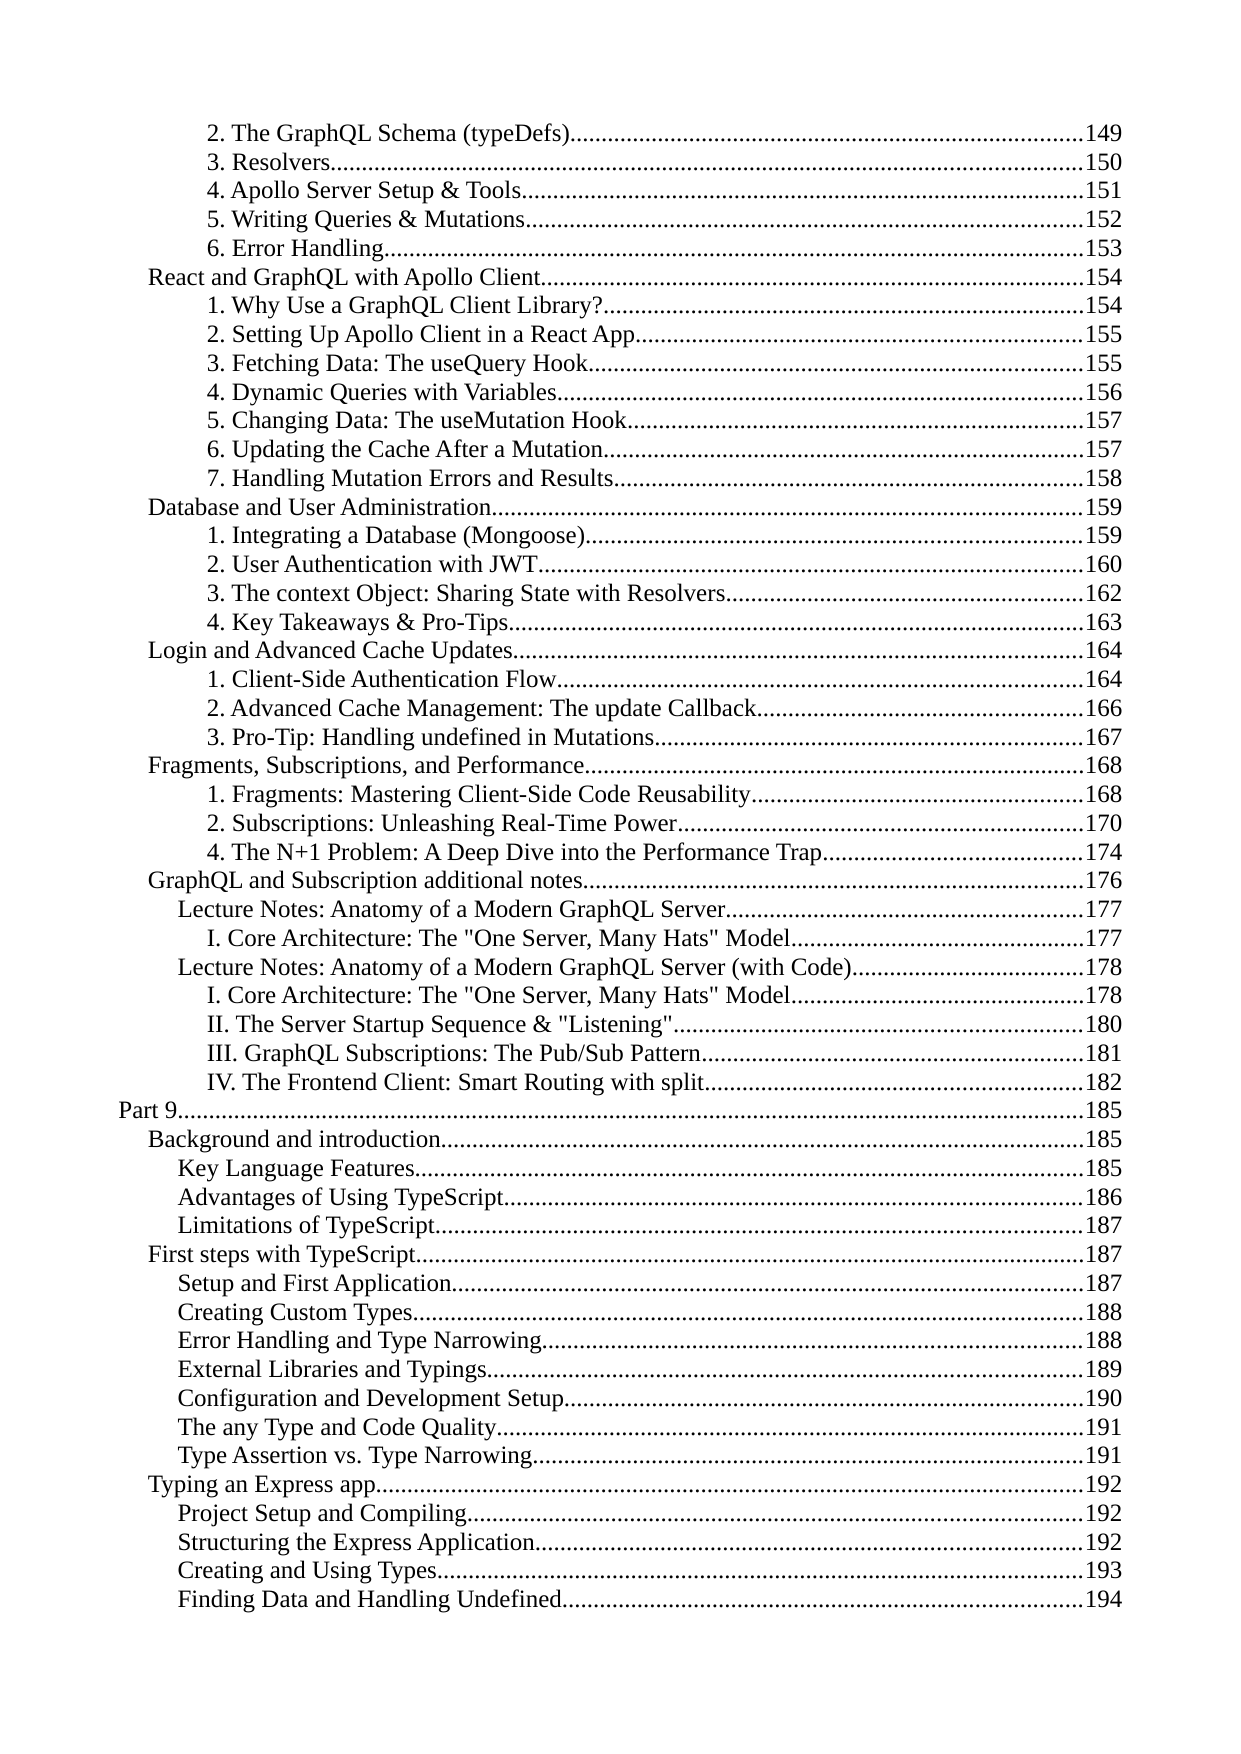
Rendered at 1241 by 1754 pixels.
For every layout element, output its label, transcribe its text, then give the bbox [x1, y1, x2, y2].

text Typing an Express app 192 [148, 1469, 1122, 1498]
text Creating Custom Types 188 [177, 1297, 1122, 1326]
text External Libraries and Typings 189 [177, 1354, 1122, 1383]
text 3. The context Object: Sharing State with Resolvers 162 [207, 578, 1122, 607]
text 7. Handling Mutation Errors and Results 158 [207, 463, 1122, 492]
text 3. Resolvers 150 [207, 147, 1122, 176]
text 6. Error Handling 153 [207, 233, 1122, 262]
text 2. User Authentication with JWT 160 [207, 549, 1122, 578]
text III. GraphQL Subscriptions: The Pub/Sub Pattern 181 [207, 1038, 1122, 1067]
text First steps with TypeScript 187 [148, 1239, 1122, 1268]
text Creating and Using Types 193 [177, 1556, 1122, 1584]
text 5. Writing Queries & Mutations 152 [207, 204, 1122, 233]
text Structuring the Express Application 192 [177, 1527, 1122, 1556]
text 4. Apollo Server Setup & Tools 151 [207, 176, 1122, 204]
text Type Assertion vs. Type Narrowing 191 [177, 1441, 1122, 1469]
text Part 9 185 [118, 1096, 1122, 1124]
text 4. Key Takeaways & Pro-Tips 163 [207, 607, 1122, 636]
text IV. The Frontend Client: Smart Routing with split 182 [207, 1067, 1122, 1096]
text Key Language Features 185 [177, 1153, 1122, 1182]
text 2. Subscriptions: Unleashing Real-Time Power 170 [207, 808, 1122, 837]
text React and GraphQL with Apollo Client 154 [148, 262, 1122, 291]
text 3. Fetching Data: The useQuery Hook 155 [207, 348, 1122, 377]
text 4. The N+1 Problem: A Deep Dive into the Performance Trap 174 [207, 837, 1122, 866]
text II. The Server Startup Sequence & "Listening" 180 [207, 1009, 1122, 1038]
text Configuration and Development Setup 190 [177, 1383, 1122, 1412]
text I. Core Architecture: The "One Server, Many Hats" Model 178 [207, 981, 1122, 1009]
text The any Type and Code Quality 191 [177, 1412, 1122, 1441]
text Lecture Notes: Anatomy of a Modern GraphQL Server (with Code) 178 [177, 952, 1122, 981]
text 2. Setting Up Apollo Client in a React App 155 [207, 319, 1122, 348]
text Setup and First Application 187 [177, 1268, 1122, 1297]
text 2. The GraphQL Schema (typeDefs) 149 [207, 118, 1122, 147]
text Database and User Administration 159 [148, 492, 1122, 521]
text GraphQL and Subscription additional notes 176 [148, 866, 1122, 894]
text Finding Data and Handling Undefined 194 [177, 1584, 1122, 1613]
text 2. Advanced Cache Management: The update Callback 166 [207, 693, 1122, 722]
text Lecture Notes: Anatomy of a Modern GraphQL Server 177 [177, 894, 1122, 923]
text 1. Why Use a GraphQL Client Library? 154 [207, 291, 1122, 319]
text Advantages of Using TypeScript 186 [177, 1182, 1122, 1211]
text 5. Changing Data: The useMutation Hook 157 [207, 406, 1122, 434]
text 4. Dynamic Queries with Variables 156 [207, 377, 1122, 406]
text Error Handling and Type Narrowing 188 [177, 1326, 1122, 1354]
text 1. Fragments: Mastering Client-Side Code Reusability 168 [207, 779, 1122, 808]
text Login and Advanced Cache Updates 164 [148, 636, 1122, 664]
text 6. Updating the Cache After a Mutation 157 [207, 434, 1122, 463]
text Project Setup and Compiling 192 [177, 1498, 1122, 1527]
text Fragments, Subscriptions, and Performance 168 [148, 751, 1122, 779]
text Background and introduction 185 [148, 1124, 1122, 1153]
text I. Core Architecture: The "One Server, Many Hats" Model 177 [207, 923, 1122, 952]
text 1. Client-Side Authentication Flow 164 [207, 664, 1122, 693]
text 3. Pro-Tip: Handling undefined in Mutations 167 [207, 722, 1122, 751]
text 1. Integrating a Database (Mongoose) 159 [207, 521, 1122, 549]
text Limitations of TypeScript 187 [177, 1211, 1122, 1239]
